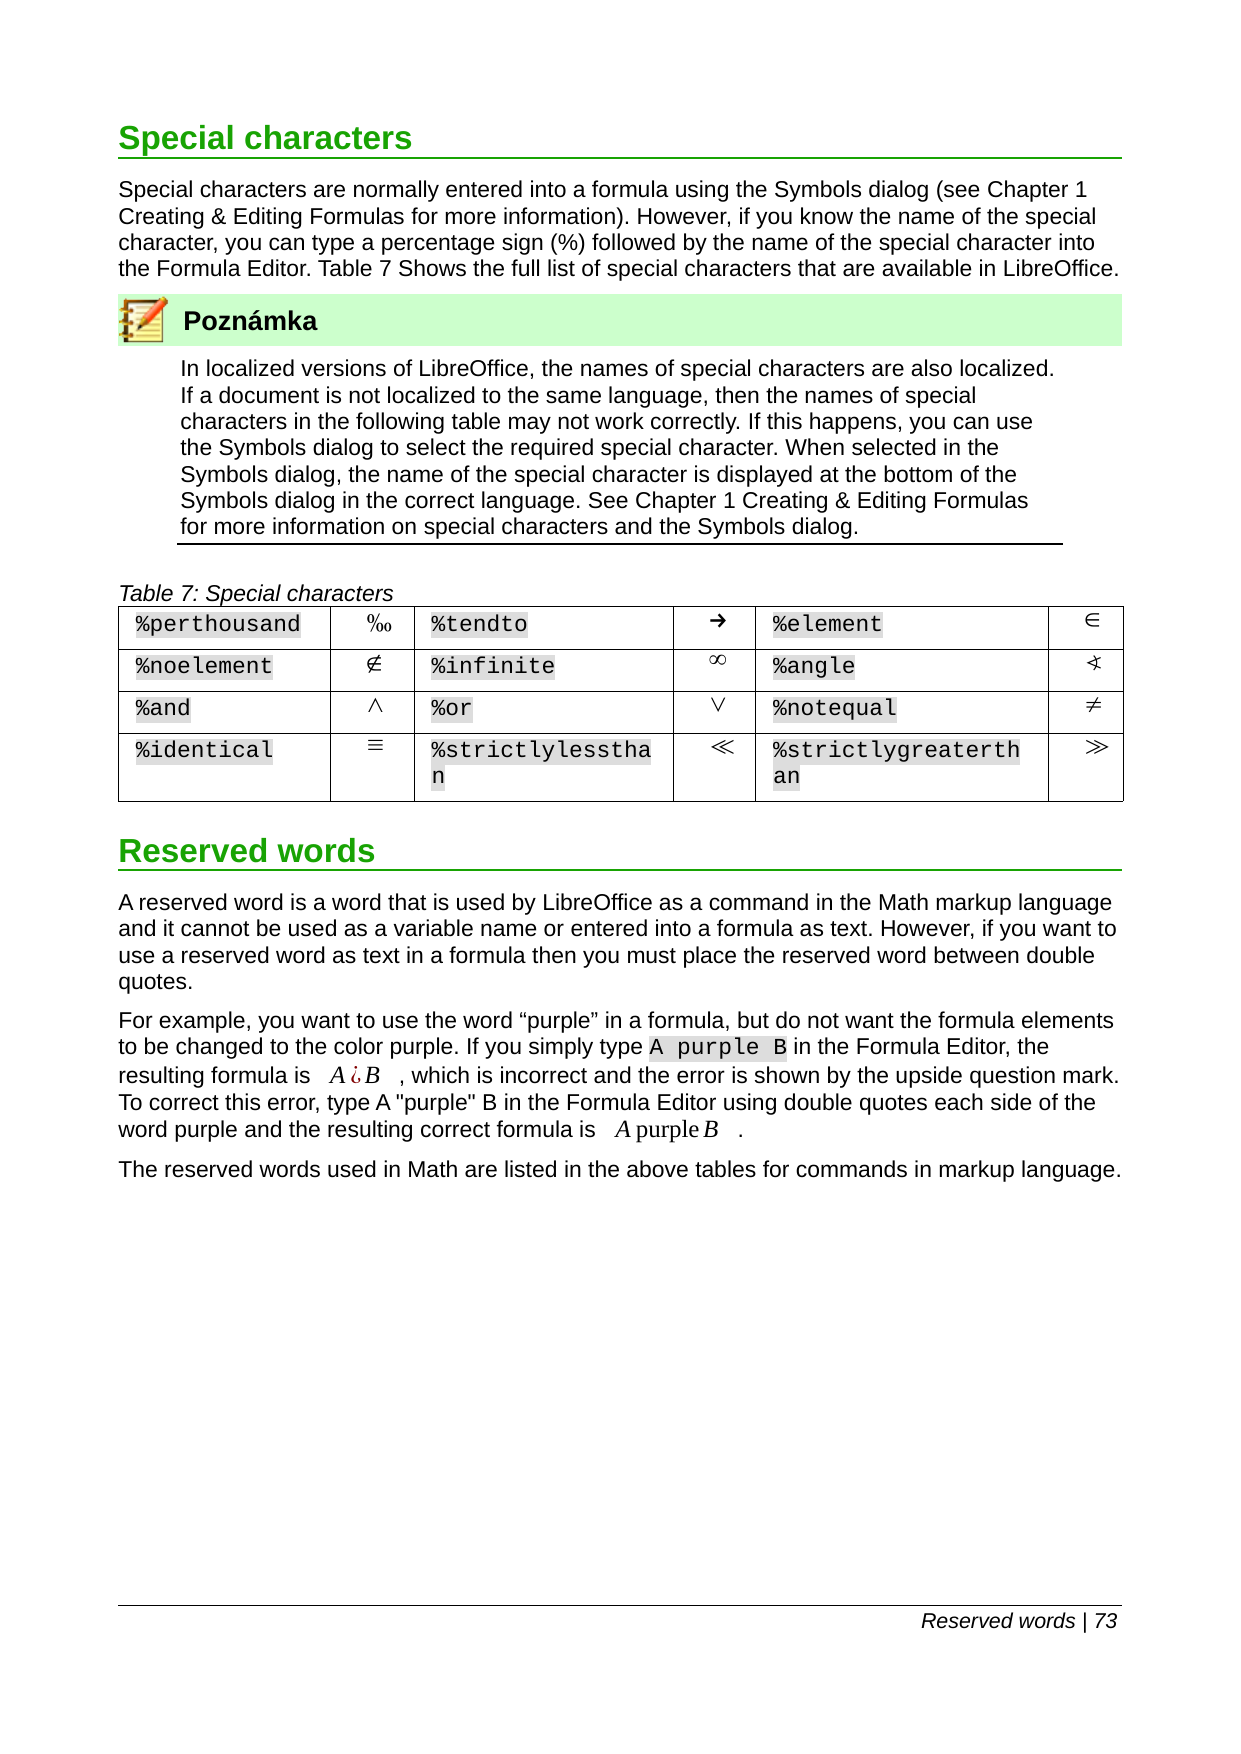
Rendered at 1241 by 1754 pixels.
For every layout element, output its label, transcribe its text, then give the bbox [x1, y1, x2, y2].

subtitle Special characters [118, 118, 1122, 157]
table_cell %notequal [756, 692, 1048, 733]
table_cell [674, 734, 755, 801]
table_cell [1049, 734, 1123, 801]
table_header [674, 607, 755, 649]
text For example, you want to use the word “purple” in a formula, but do not want the formula elements to be changed to the color purple. If you simply type A purple B in the Formula Editor, the resulting formula is, which is incorrect and the error is shown by the upside question mark. To correct this error, type A "purple" B in the Formula Editor using double quotes each side of the word purple and the resulting correct formula is. [118, 1007, 1122, 1143]
table_cell [674, 692, 755, 733]
table_cell %infinite [415, 650, 673, 691]
text Table 7: Special characters [118, 580, 1122, 606]
table_header %perthousand [119, 607, 330, 649]
table_cell [1049, 650, 1123, 691]
subtitle Reserved words [118, 831, 1122, 869]
subtitle Poznámka [118, 294, 1122, 346]
text In localized versions of LibreOffice, the names of special characters are also localized. If a document is not localized to the same language, then the names of special characters in the following table may not work correctly. If this happens, you can use the Symbols dialog to select the required special character. When selected in the Symbols dialog, the name of the special character is displayed at the bottom of the Symbols dialog in the correct language. See Chapter 1 Creating & Editing Formulas for more information on special characters and the Symbols dialog. [177, 352, 1063, 543]
table_cell %angle [756, 650, 1048, 691]
table_cell [331, 734, 414, 801]
text A reserved word is a word that is used by LibreOffice as a command in the Math markup language and it cannot be used as a variable name or entered into a formula as text. However, if you want to use a reserved word as text in a formula then you must place the reserved word between double quotes. [118, 889, 1122, 994]
picture [119, 295, 170, 346]
table_cell %strictlylessthan [415, 734, 673, 801]
table_cell %strictlygreaterthan [756, 734, 1048, 801]
table_cell %noelement [119, 650, 330, 691]
table_cell [1049, 692, 1123, 733]
table_cell %and [119, 692, 330, 733]
table_header %tendto [415, 607, 673, 649]
table_cell [674, 650, 755, 691]
table_header [331, 607, 414, 649]
text Special characters are normally entered into a formula using the Symbols dialog (see Chapter 1 Creating & Editing Formulas for more information). However, if you know the name of the special character, you can type a percentage sign (%) followed by the name of the special character into the Formula Editor. Table 7 Shows the full list of special characters that are available in LibreOffice. [118, 176, 1122, 282]
text The reserved words used in Math are listed in the above tables for commands in markup language. [118, 1156, 1122, 1182]
table_header [1049, 607, 1123, 649]
table_header %element [756, 607, 1048, 649]
table_cell [331, 650, 414, 691]
table_cell %or [415, 692, 673, 733]
table_cell [331, 692, 414, 733]
table_cell %identical [119, 734, 330, 801]
